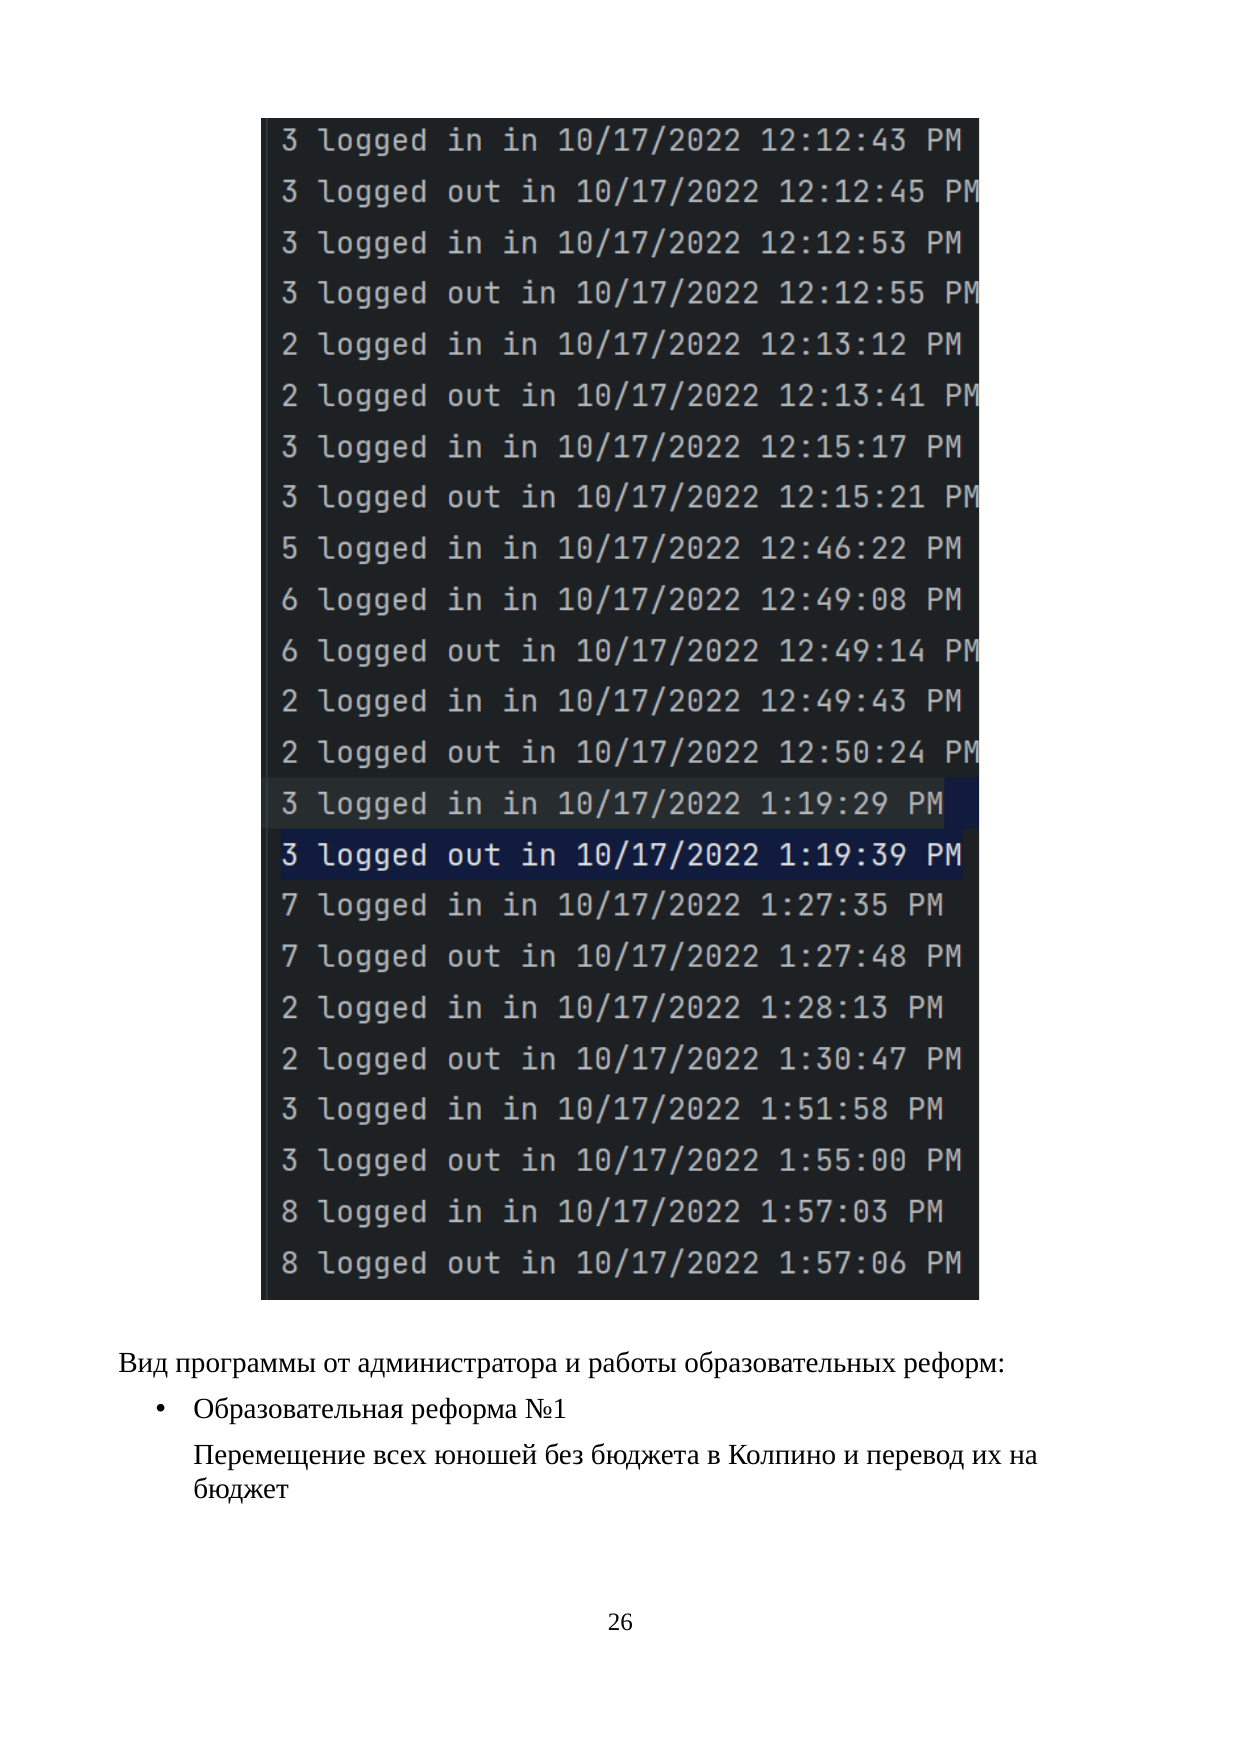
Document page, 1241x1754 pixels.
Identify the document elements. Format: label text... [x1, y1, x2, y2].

list Образовательная реформа №1 [156, 1391, 1122, 1425]
picture [261, 118, 980, 1300]
text Вид программы от администратора и работы образовательных реформ: [118, 1345, 1122, 1379]
list Перемещение всех юношей без бюджета в Колпино и перевод их на бюджет [156, 1437, 1122, 1504]
